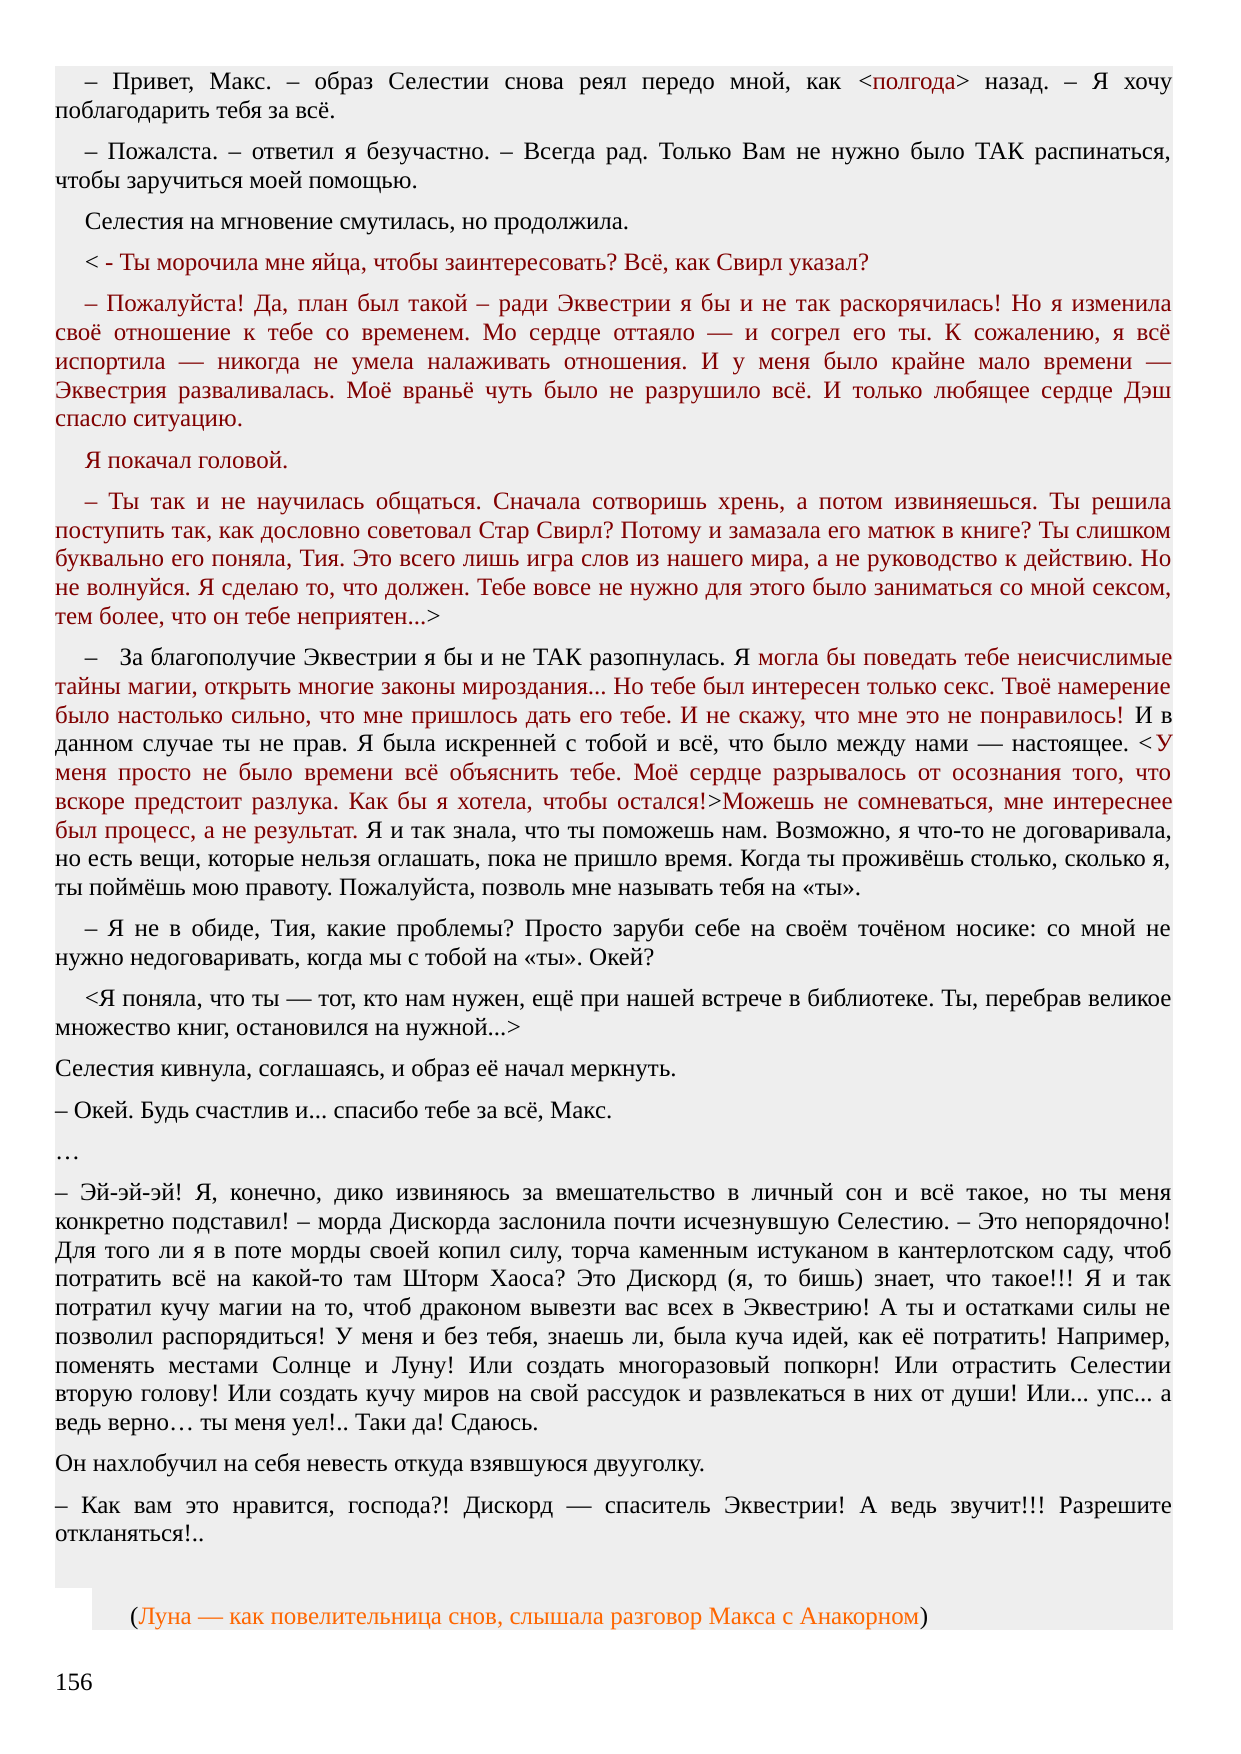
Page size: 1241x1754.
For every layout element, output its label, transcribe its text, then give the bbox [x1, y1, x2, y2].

text – Эй-эй-эй! Я, конечно, дико извиняюсь за вмешательство в личный сон и всё такое, но ты меня конкретно подставил! – морда Дискорда заслонила почти исчезнувшую Селестию. – Это непорядочно! Для того ли я в поте морды своей копил силу, торча каменным истуканом в кантерлотском саду, чтоб потратить всё на какой-то там Шторм Хаоса? Это Дискорд (я, то бишь) знает, что такое!!! Я и так потратил кучу магии на то, чтоб драконом вывезти вас всех в Эквестрию! А ты и остатками силы не позволил распорядиться! У меня и без тебя, знаешь ли, была куча идей, как её потратить! Например, поменять местами Солнце и Луну! Или создать многоразовый попкорн! Или отрастить Селестии вторую голову! Или создать кучу миров на свой рассудок и развлекаться в них от души! Или... упс... а ведь верно… ты меня уел!.. Таки да! Сдаюсь. [55, 1177, 1173, 1436]
text < - Ты морочила мне яйца, чтобы заинтересовать? Всё, как Свирл указал? [55, 247, 1173, 276]
text – Привет, Макс. – образ Селестии снова реял передо мной, как <полгода> назад. – Я хочу поблагодарить тебя за всё. [55, 66, 1173, 123]
text – Пожалуйста! Да, план был такой – ради Эквестрии я бы и не так раскорячилась! Но я изменила своё отношение к тебе со временем. Мо сердце оттаяло — и согрел его ты. К сожалению, я всё испортила — никогда не умела налаживать отношения. И у меня было крайне мало времени — Эквестрия разваливалась. Моё враньё чуть было не разрушило всё. И только любящее сердце Дэш спасло ситуацию. [55, 288, 1173, 432]
text – Пожалста. – ответил я безучастно. – Всегда рад. Только Вам не нужно было ТАК распинаться, чтобы заручиться моей помощью. [55, 136, 1173, 193]
text – Окей. Будь счастлив и... спасибо тебе за всё, Макс. [55, 1095, 1173, 1123]
text – За благополучие Эквестрии я бы и не ТАК разопнулась. Я могла бы поведать тебе неисчислимые тайны магии, открыть многие законы мироздания... Но тебе был интересен только секс. Твоё намерение было настолько сильно, что мне пришлось дать его тебе. И не скажу, что мне это не понравилось! И в данном случае ты не прав. Я была искренней с тобой и всё, что было между нами — настоящее. <У меня просто не было времени всё объяснить тебе. Моё сердце разрывалось от осознания того, что вскоре предстоит разлука. Как бы я хотела, чтобы остался!>Можешь не сомневаться, мне интереснее был процесс, а не результат. Я и так знала, что ты поможешь нам. Возможно, я что-то не договаривала, но есть вещи, которые нельзя оглашать, пока не пришло время. Когда ты проживёшь столько, сколько я, ты поймёшь мою правоту. Пожалуйста, позволь мне называть тебя на «ты». [55, 642, 1173, 901]
text … [55, 1136, 1173, 1165]
list (Луна — как повелительница снов, слышала разговор Макса с Анакорном) [92, 1601, 1173, 1630]
text – Как вам это нравится, господа?! Дискорд — спаситель Эквестрии! А ведь звучит!!! Разрешите откланяться!.. [55, 1490, 1173, 1547]
text – Я не в обиде, Тия, какие проблемы? Просто заруби себе на своём точёном носике: со мной не нужно недоговаривать, когда мы с тобой на «ты». Окей? [55, 913, 1173, 971]
text Селестия кивнула, соглашаясь, и образ её начал меркнуть. [55, 1053, 1173, 1082]
text Он нахлобучил на себя невесть откуда взявшуюся двууголку. [55, 1448, 1173, 1477]
text Селестия на мгновение смутилась, но продолжила. [55, 206, 1173, 235]
text Я покачал головой. [55, 445, 1173, 473]
text <Я поняла, что ты — тот, кто нам нужен, ещё при нашей встрече в библиотеке. Ты, перебрав великое множество книг, остановился на нужной...> [55, 983, 1173, 1041]
text – Ты так и не научилась общаться. Сначала сотворишь хрень, а потом извиняешься. Ты решила поступить так, как дословно советовал Стар Свирл? Потому и замазала его матюк в книге? Ты слишком буквально его поняла, Тия. Это всего лишь игра слов из нашего мира, а не руководство к действию. Но не волнуйся. Я сделаю то, что должен. Тебе вовсе не нужно для этого было заниматься со мной сексом, тем более, что он тебе неприятен...> [55, 486, 1173, 630]
